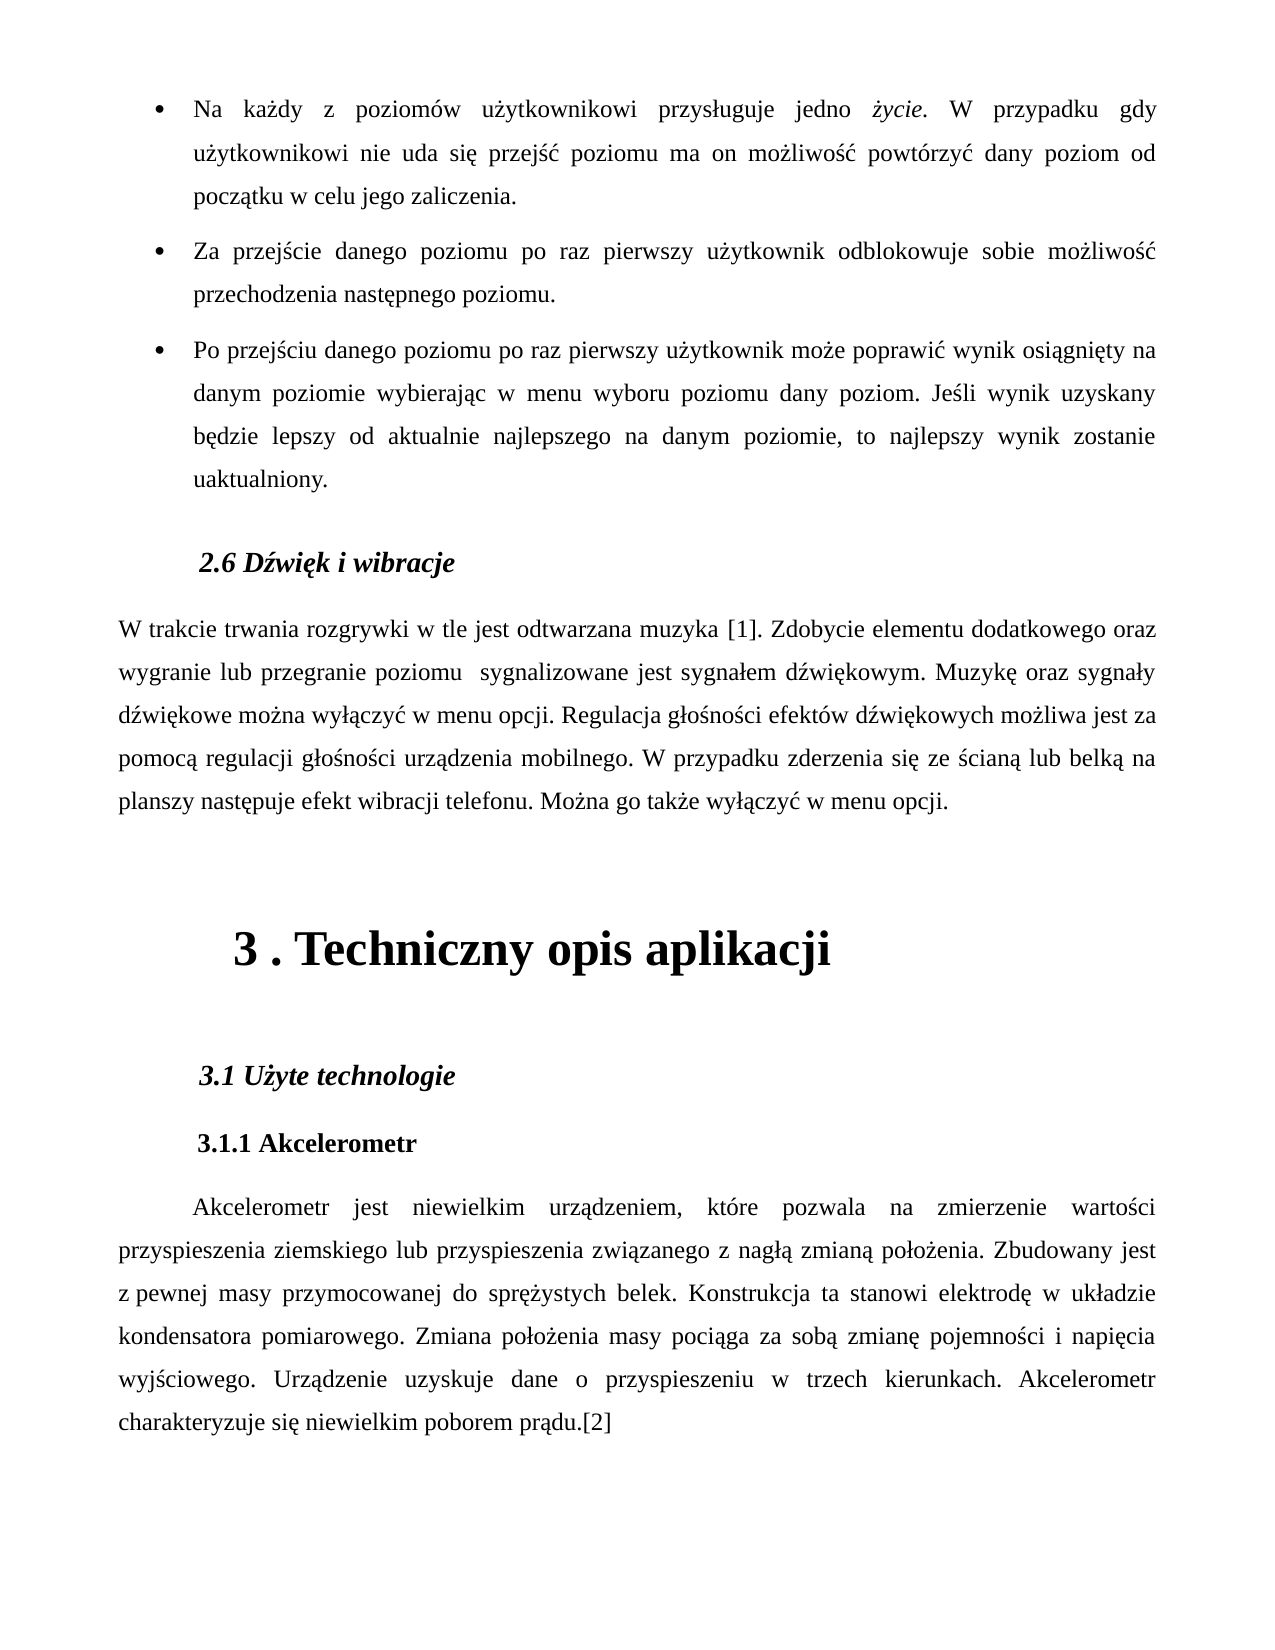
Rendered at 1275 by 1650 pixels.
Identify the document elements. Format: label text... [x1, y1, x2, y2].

subtitle Użyte technologie [192, 1058, 1157, 1092]
list W trakcie trwania rozgrywki w tle jest odtwarzana muzyka [1]. Zdobycie elementu dodatkowego oraz wygranie lub przegranie poziomu sygnalizowane jest sygnałem dźwiękowym. Muzykę oraz sygnały dźwiękowe można wyłączyć w menu opcji. Regulacja głośności efektów dźwiękowych możliwa jest za pomocą regulacji głośności urządzenia mobilnego. W przypadku zderzenia się ze ścianą lub belką na planszy następuje efekt wibracji telefonu. Można go także wyłączyć w menu opcji. [118, 614, 1157, 815]
list Na każdy z poziomów użytkownikowi przysługuje jedno życie. W przypadku gdy użytkownikowi nie uda się przejść poziomu ma on możliwość powtórzyć dany poziom od początku w celu jego zaliczenia. [156, 94, 1157, 209]
subtitle . Techniczny opis aplikacji [221, 918, 1157, 976]
list Po przejściu danego poziomu po raz pierwszy użytkownik może poprawić wynik osiągnięty na danym poziomie wybierając w menu wyboru poziomu dany poziom. Jeśli wynik uzyskany będzie lepszy od aktualnie najlepszego na danym poziomie, to najlepszy wynik zostanie uaktualniony. [156, 335, 1157, 493]
list Za przejście danego poziomu po raz pierwszy użytkownik odblokowuje sobie możliwość przechodzenia następnego poziomu. [156, 236, 1157, 308]
subtitle Dźwięk i wibracje [192, 545, 1157, 579]
subtitle Akcelerometr [191, 1127, 1157, 1158]
text Akcelerometr jest niewielkim urządzeniem, które pozwala na zmierzenie wartości przyspieszenia ziemskiego lub przyspieszenia związanego z nagłą zmianą położenia. Zbudowany jest z pewnej masy przymocowanej do sprężystych belek. Konstrukcja ta stanowi elektrodę w układzie kondensatora pomiarowego. Zmiana położenia masy pociąga za sobą zmianę pojemności i napięcia wyjściowego. Urządzenie uzyskuje dane o przyspieszeniu w trzech kierunkach. Akcelerometr charakteryzuje się niewielkim poborem prądu.[2] [118, 1192, 1157, 1436]
